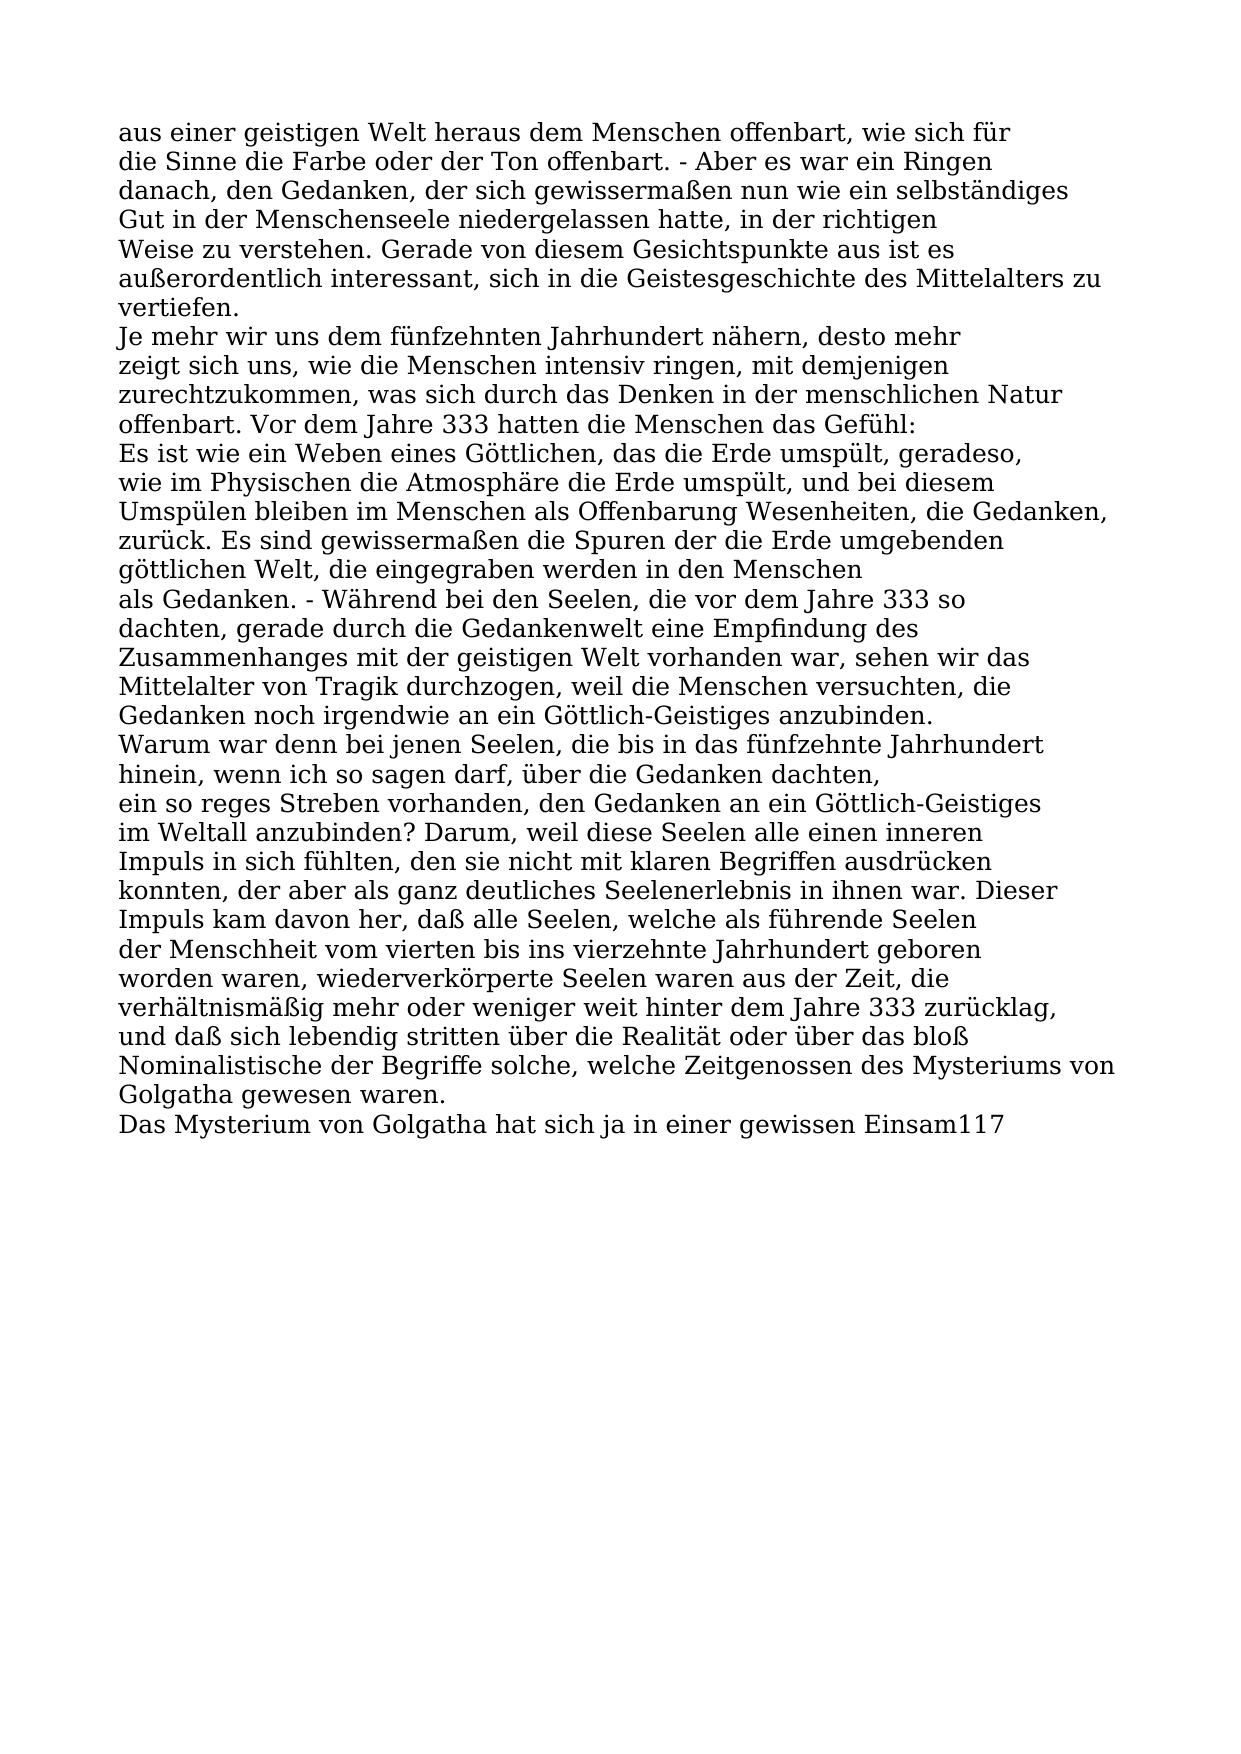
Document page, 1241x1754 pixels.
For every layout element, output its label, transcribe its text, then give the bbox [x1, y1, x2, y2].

text die Sinne die Farbe oder der Ton offenbart. - Aber es war ein Ringen [118, 147, 1122, 176]
text Das Mysterium von Golgatha hat sich ja in einer gewissen Einsam117 [118, 1110, 1122, 1139]
text zeigt sich uns, wie die Menschen intensiv ringen, mit demjenigen zurechtzukommen, was sich durch das Denken in der menschlichen Natur offenbart. Vor dem Jahre 333 hatten die Menschen das Gefühl: [118, 351, 1122, 439]
text worden waren, wiederverkörperte Seelen waren aus der Zeit, die verhältnismäßig mehr oder weniger weit hinter dem Jahre 333 zurücklag, [118, 964, 1122, 1022]
text und daß sich lebendig stritten über die Realität oder über das bloß [118, 1022, 1122, 1051]
text Warum war denn bei jenen Seelen, die bis in das fünfzehnte Jahrhundert hinein, wenn ich so sagen darf, über die Gedanken dachten, [118, 731, 1122, 789]
text Gedanken noch irgendwie an ein Göttlich-Geistiges anzubinden. [118, 701, 1122, 731]
text Es ist wie ein Weben eines Göttlichen, das die Erde umspült, geradeso, [118, 439, 1122, 468]
text als Gedanken. - Während bei den Seelen, die vor dem Jahre 333 so [118, 585, 1122, 614]
text Je mehr wir uns dem fünfzehnten Jahrhundert nähern, desto mehr [118, 322, 1122, 351]
text Impuls in sich fühlten, den sie nicht mit klaren Begriffen ausdrücken [118, 847, 1122, 876]
text Weise zu verstehen. Gerade von diesem Gesichtspunkte aus ist es außerordentlich interessant, sich in die Geistesgeschichte des Mittelalters zu [118, 235, 1122, 293]
text Umspülen bleiben im Menschen als Offenbarung Wesenheiten, die Gedanken, zurück. Es sind gewissermaßen die Spuren der die Erde umgebenden göttlichen Welt, die eingegraben werden in den Menschen [118, 497, 1122, 585]
text aus einer geistigen Welt heraus dem Menschen offenbart, wie sich für [118, 118, 1122, 147]
text konnten, der aber als ganz deutliches Seelenerlebnis in ihnen war. Dieser Impuls kam davon her, daß alle Seelen, welche als führende Seelen [118, 876, 1122, 935]
text ein so reges Streben vorhanden, den Gedanken an ein Göttlich-Geistiges [118, 789, 1122, 818]
text Nominalistische der Begriffe solche, welche Zeitgenossen des Mysteriums von Golgatha gewesen waren. [118, 1051, 1122, 1110]
text danach, den Gedanken, der sich gewissermaßen nun wie ein selbständiges Gut in der Menschenseele niedergelassen hatte, in der richtigen [118, 176, 1122, 235]
text wie im Physischen die Atmosphäre die Erde umspült, und bei diesem [118, 468, 1122, 497]
text der Menschheit vom vierten bis ins vierzehnte Jahrhundert geboren [118, 935, 1122, 964]
text im Weltall anzubinden? Darum, weil diese Seelen alle einen inneren [118, 818, 1122, 847]
text dachten, gerade durch die Gedankenwelt eine Empfindung des Zusammenhanges mit der geistigen Welt vorhanden war, sehen wir das [118, 614, 1122, 672]
text vertiefen. [118, 293, 1122, 322]
text Mittelalter von Tragik durchzogen, weil die Menschen versuchten, die [118, 672, 1122, 701]
